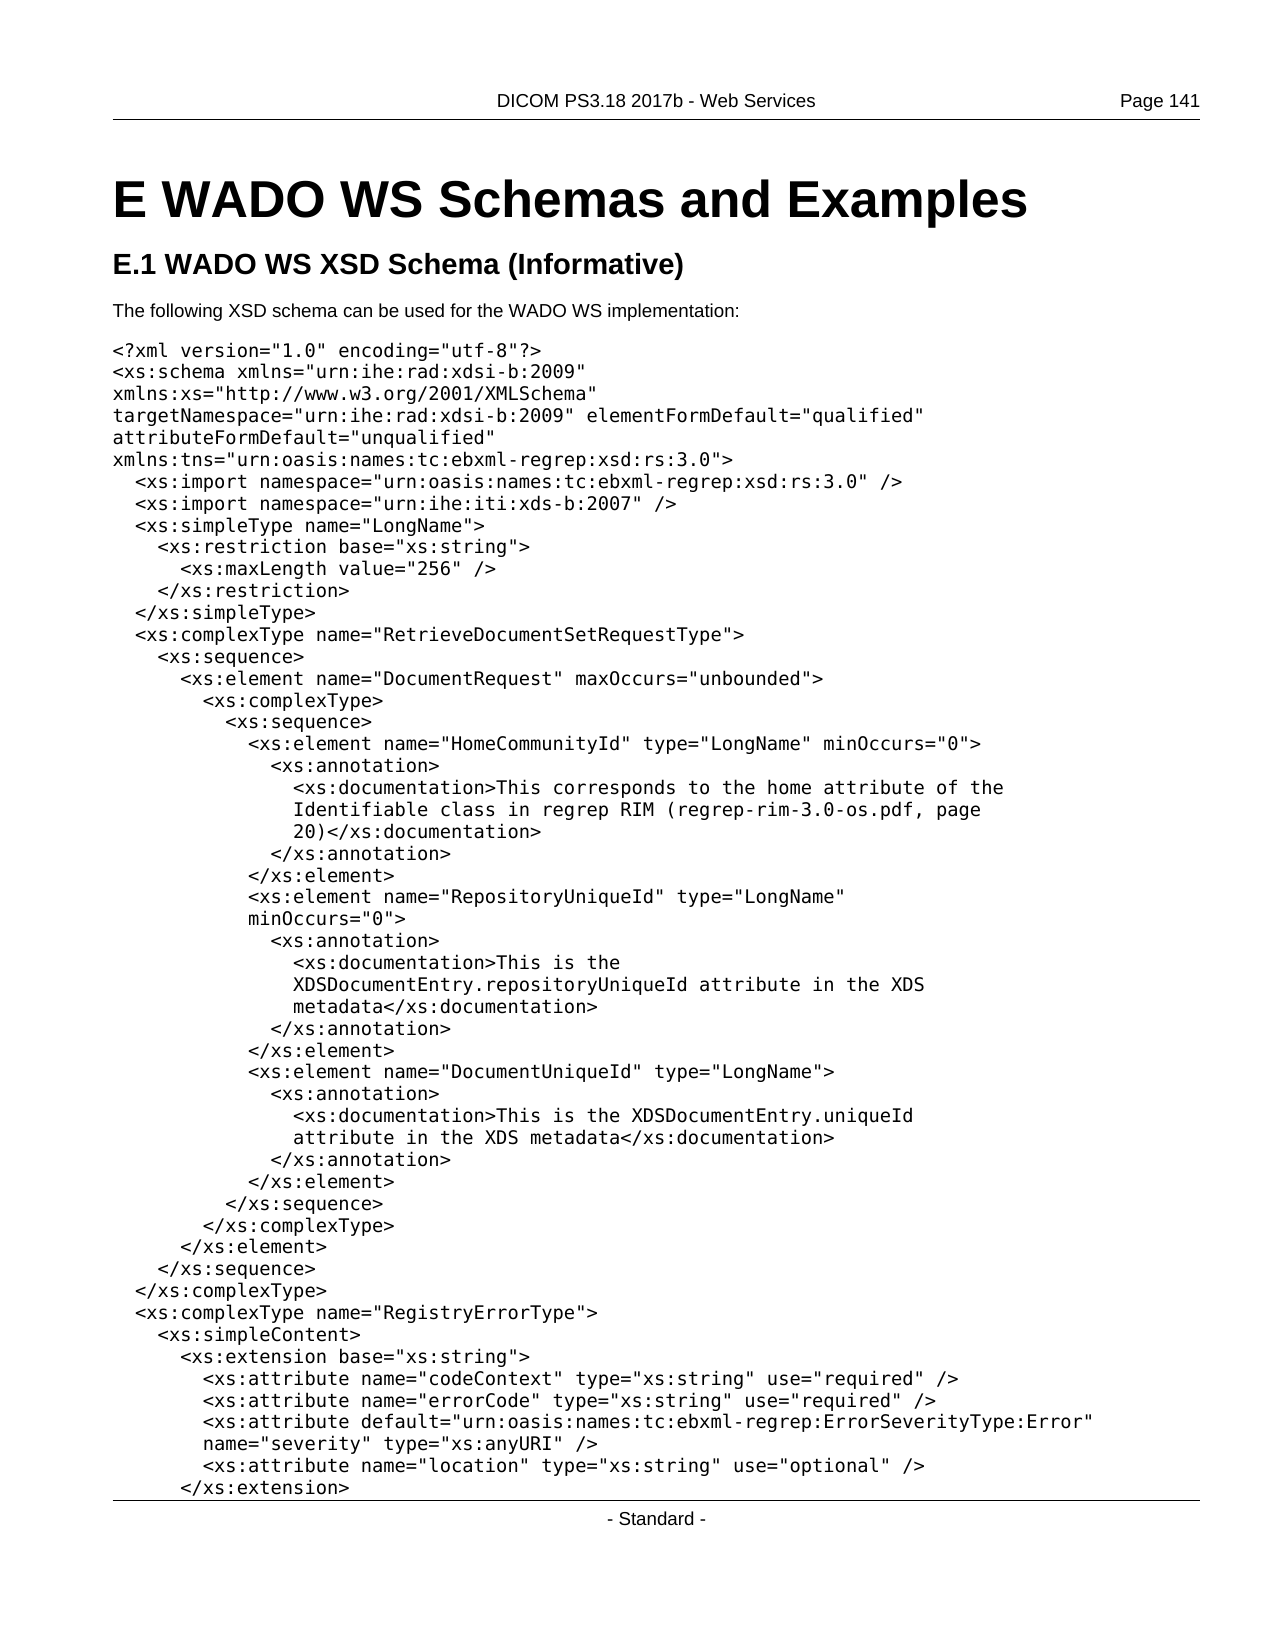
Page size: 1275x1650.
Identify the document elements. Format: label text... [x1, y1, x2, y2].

text E WADO WS Schemas and Examples [112, 169, 1200, 228]
text The following XSD schema can be used for the WADO WS implementation: [112, 299, 1200, 321]
text E.1 WADO WS XSD Schema (Informative) [112, 247, 1200, 281]
text <?xml version="1.0" encoding="utf-8"?> <xs:schema xmlns="urn:ihe:rad:xdsi-b:2009" xmlns:xs="http://www.w3.org/2001/XMLSchema" targetNamespace="urn:ihe:rad:xdsi-b:2009" elementFormDefault="qualified" attributeFormDefault="unqualified" xmlns:tns="urn:oasis:names:tc:ebxml-regrep:xsd:rs:3.0"> <xs:import namespace="urn:oasis:names:tc:ebxml-regrep:xsd:rs:3.0" /> <xs:import namespace="urn:ihe:iti:xds-b:2007" /> <xs:simpleType name="LongName"> <xs:restriction base="xs:string"> <xs:maxLength value="256" /> </xs:restriction> </xs:simpleType> <xs:complexType name="RetrieveDocumentSetRequestType"> <xs:sequence> <xs:element name="DocumentRequest" maxOccurs="unbounded"> <xs:complexType> <xs:sequence> <xs:element name="HomeCommunityId" type="LongName" minOccurs="0"> <xs:annotation> <xs:documentation>This corresponds to the home attribute of the Identifiable class in regrep RIM (regrep-rim-3.0-os.pdf, page 20)</xs:documentation> </xs:annotation> </xs:element> <xs:element name="RepositoryUniqueId" type="LongName" minOccurs="0"> <xs:annotation> <xs:documentation>This is the XDSDocumentEntry.repositoryUniqueId attribute in the XDS metadata</xs:documentation> </xs:annotation> </xs:element> <xs:element name="DocumentUniqueId" type="LongName"> <xs:annotation> <xs:documentation>This is the XDSDocumentEntry.uniqueId attribute in the XDS metadata</xs:documentation> </xs:annotation> </xs:element> </xs:sequence> </xs:complexType> </xs:element> </xs:sequence> </xs:complexType> <xs:complexType name="RegistryErrorType"> <xs:simpleContent> <xs:extension base="xs:string"> <xs:attribute name="codeContext" type="xs:string" use="required" /> <xs:attribute name="errorCode" type="xs:string" use="required" /> <xs:attribute default="urn:oasis:names:tc:ebxml-regrep:ErrorSeverityType:Error" name="severity" type="xs:anyURI" /> <xs:attribute name="location" type="xs:string" use="optional" /> </xs:extension> [112, 340, 1200, 1499]
